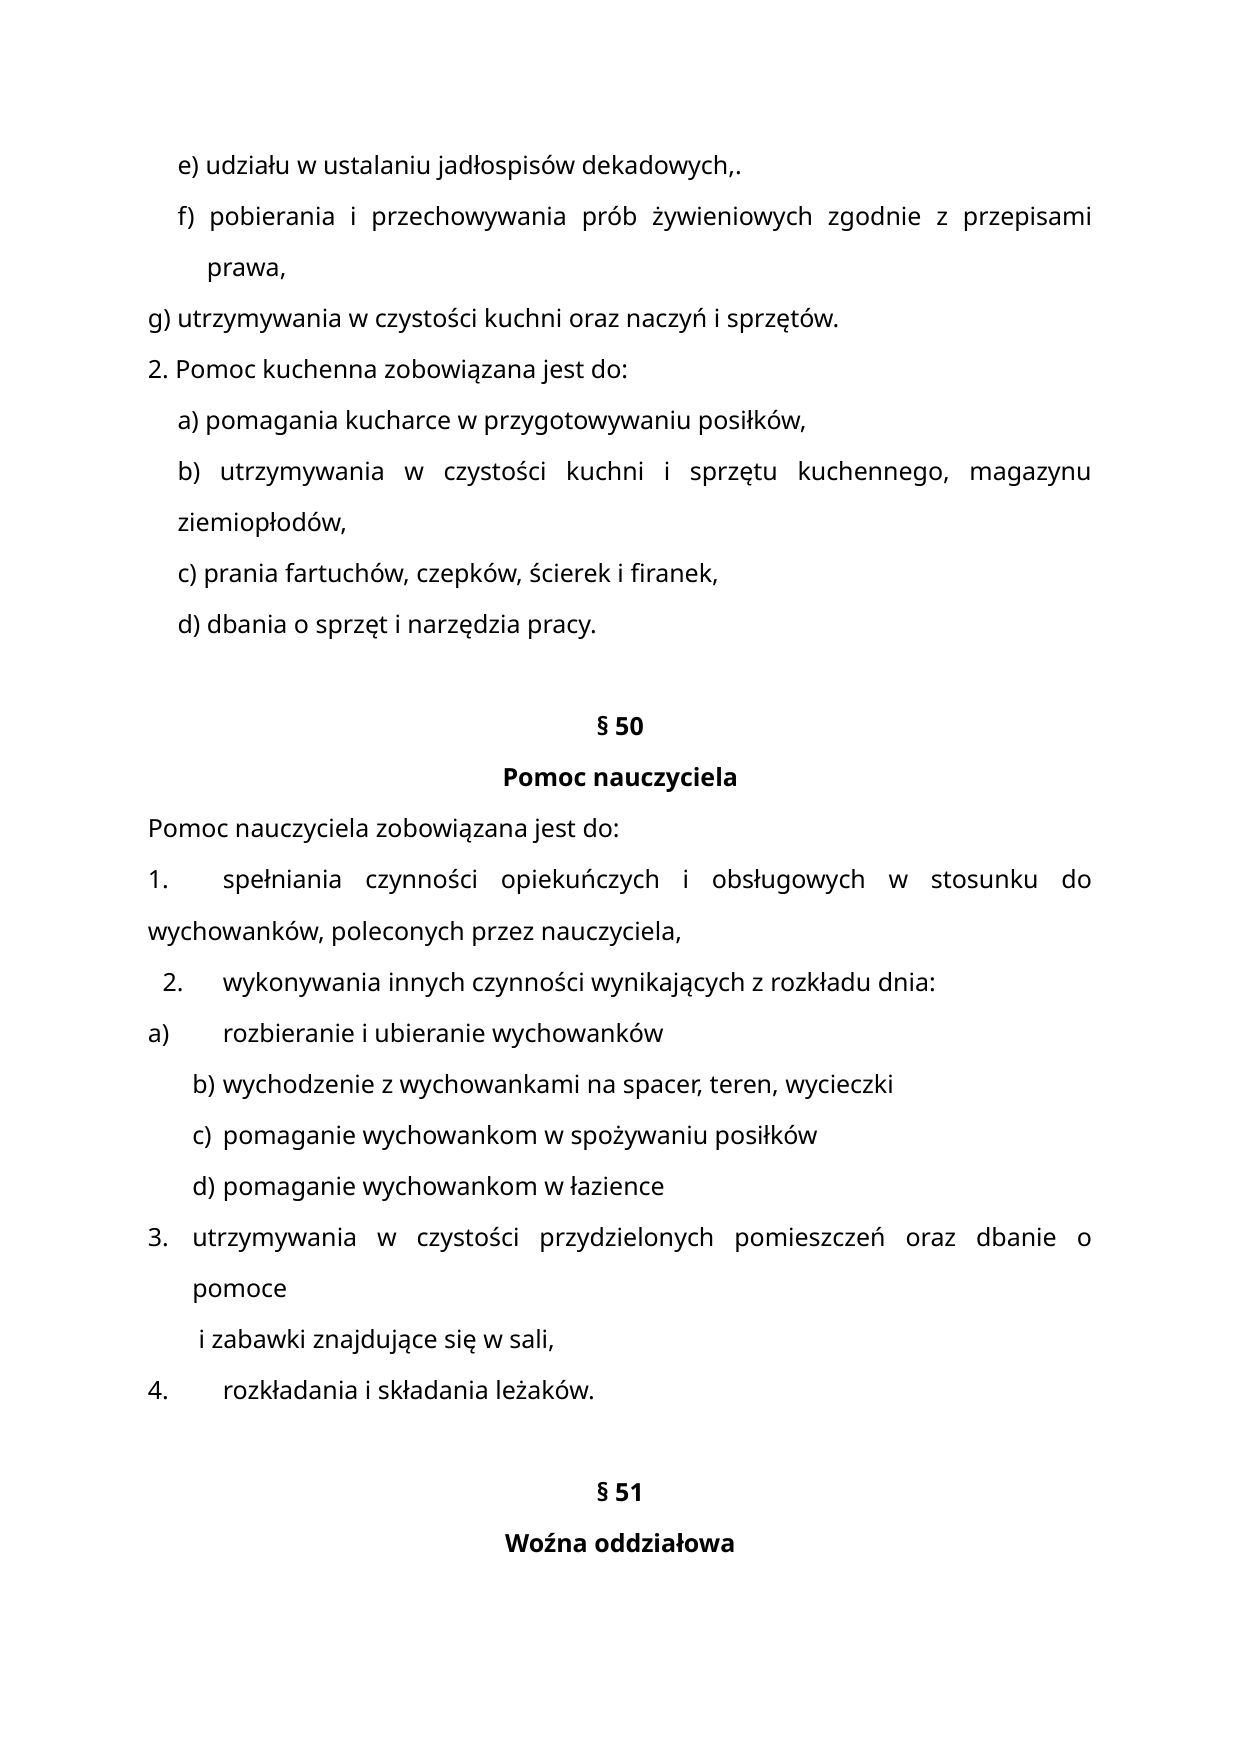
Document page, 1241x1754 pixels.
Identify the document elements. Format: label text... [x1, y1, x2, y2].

list spełniania czynności opiekuńczych i obsługowych w stosunku do wychowanków, poleconych przez nauczyciela, [148, 862, 1093, 947]
text e) udziału w ustalaniu jadłospisów dekadowych,. [177, 148, 1093, 182]
text Pomoc nauczyciela [148, 760, 1093, 794]
list utrzymywania w czystości przydzielonych pomieszczeń oraz dbanie o pomoce i zabawki znajdujące się w sali, [148, 1219, 1093, 1356]
list pomaganie wychowankom w spożywaniu posiłków [148, 1117, 1093, 1151]
text Woźna oddziałowa [148, 1526, 1093, 1560]
text b) utrzymywania w czystości kuchni i sprzętu kuchennego, magazynu ziemiopłodów, [177, 454, 1093, 539]
list pomaganie wychowankom w łazience [148, 1168, 1093, 1202]
list wykonywania innych czynności wynikających z rozkładu dnia: [148, 964, 1093, 998]
text § 50 [148, 709, 1093, 743]
text c) prania fartuchów, czepków, ścierek i firanek, [177, 556, 1093, 590]
list wychodzenie z wychowankami na spacer, teren, wycieczki [148, 1066, 1093, 1100]
text Pomoc nauczyciela zobowiązana jest do: [148, 811, 1093, 845]
text § 51 [148, 1475, 1093, 1509]
text g) utrzymywania w czystości kuchni oraz naczyń i sprzętów. [148, 301, 1093, 335]
text f) pobierania i przechowywania prób żywieniowych zgodnie z przepisami prawa, [177, 199, 1093, 284]
list rozkładania i składania leżaków. [148, 1373, 1093, 1407]
text d) dbania o sprzęt i narzędzia pracy. [177, 607, 1093, 641]
text 2. Pomoc kuchenna zobowiązana jest do: [148, 352, 1093, 386]
text a) pomagania kucharce w przygotowywaniu posiłków, [177, 403, 1093, 437]
list rozbieranie i ubieranie wychowanków [148, 1015, 1093, 1049]
